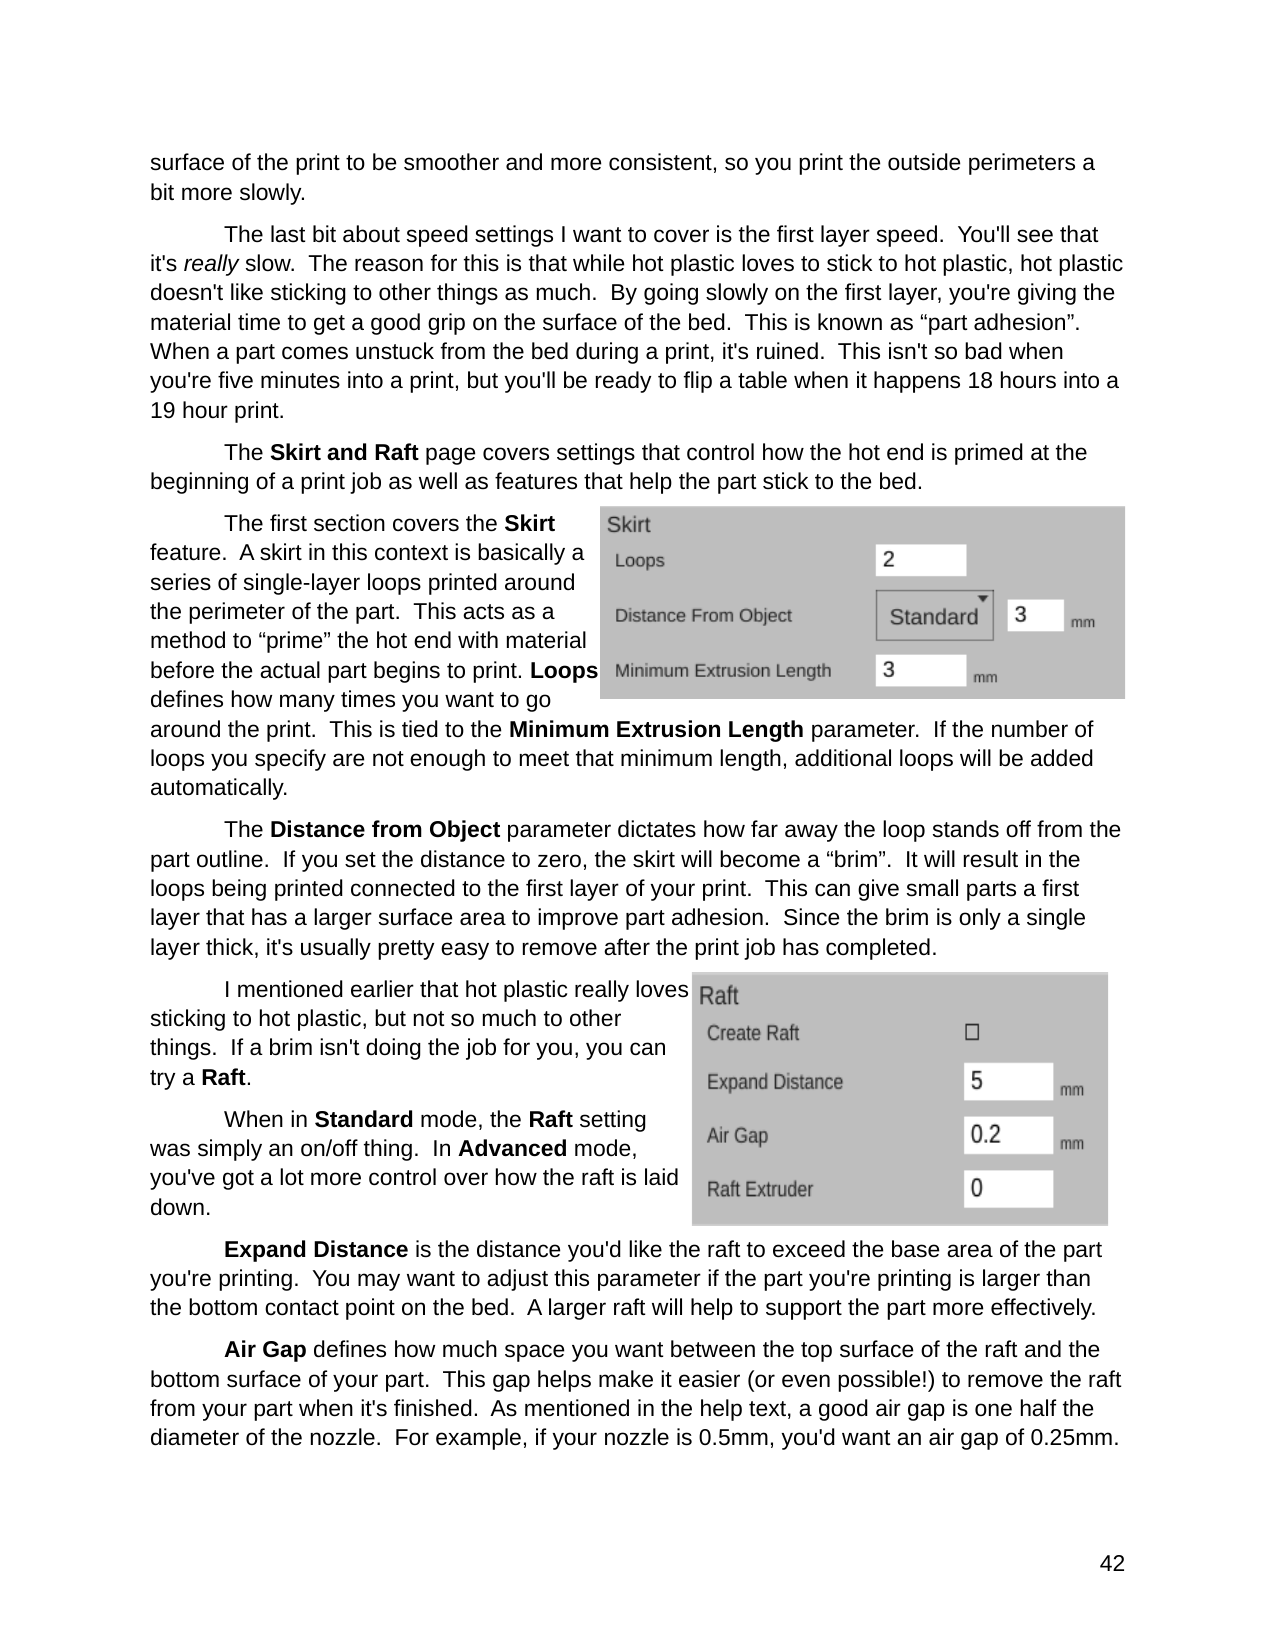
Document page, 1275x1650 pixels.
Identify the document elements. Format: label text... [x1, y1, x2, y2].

subtitle I mentioned earlier that hot plastic really loves sticking to hot plastic, but not so much to other things. If a brim isn't doing the job for you, you can try a Raft. [150, 976, 691, 1090]
subtitle Expand Distance is the distance you'd like the raft to exceed the base area of the part you're printing. You may want to adjust this parameter if the part you're printing is larger than the bottom contact point on the bed. A larger raft will help to support the part more effectively. [150, 1236, 1125, 1321]
subtitle Air Gap defines how much space you want between the top surface of the raft and the bottom surface of your part. This gap helps make it easier (or even possible!) to remove the raft from your part when it's finished. As mentioned in the help text, a good air gap is one half the diameter of the nozzle. For example, if your nozzle is 0.5mm, you'd want an air gap of 0.25mm. [150, 1337, 1125, 1451]
subtitle The last bit about speed settings I want to cover is the first layer speed. You'll see that it's really slow. The reason for this is that while hot plastic loves to stick to hot plastic, hot plastic doesn't like sticking to other things as much. By going slowly on the first layer, you're giving the material time to get a good grip on the surface of the bed. This is known as “part adhesion”. When a part comes unstuck from the bed during a print, it's ruined. This isn't so bad when you're five minutes into a print, but you'll be ready to flip a table when it happens 18 hours into a 19 hour print. [150, 221, 1125, 423]
subtitle When in Standard mode, the Raft setting was simply an on/off thing. In Advanced mode, you've got a lot more control over how the raft is laid down. [150, 1106, 691, 1220]
subtitle surface of the print to be smoother and more consistent, so you print the outside perimeters a bit more slowly. [150, 150, 1125, 205]
subtitle The first section covers the Skirt feature. A skirt in this context is basically a series of single-layer loops printed around the perimeter of the part. This acts as a method to “prime” the hot end with material before the actual part begins to print. Loops defines how many times you want to go around the print. This is tied to the Minimum Extrusion Length parameter. If the number of loops you specify are not enough to meet that minimum length, additional loops will be added automatically. [150, 511, 1125, 801]
picture [600, 506, 1125, 699]
picture [691, 972, 1109, 1226]
subtitle The Distance from Object parameter dictates how far away the loop stands off from the part outline. If you set the distance to zero, the skirt will become a “brim”. It will result in the loops being printed connected to the first layer of your print. This can give small parts a first layer that has a larger surface area to improve part adhesion. Since the brim is only a single layer thick, it's usually pretty easy to remove after the print job has completed. [150, 817, 1125, 960]
subtitle The Skirt and Raft page covers settings that control how the hot end is primed at the beginning of a print job as well as features that help the part stick to the bed. [150, 439, 1125, 494]
